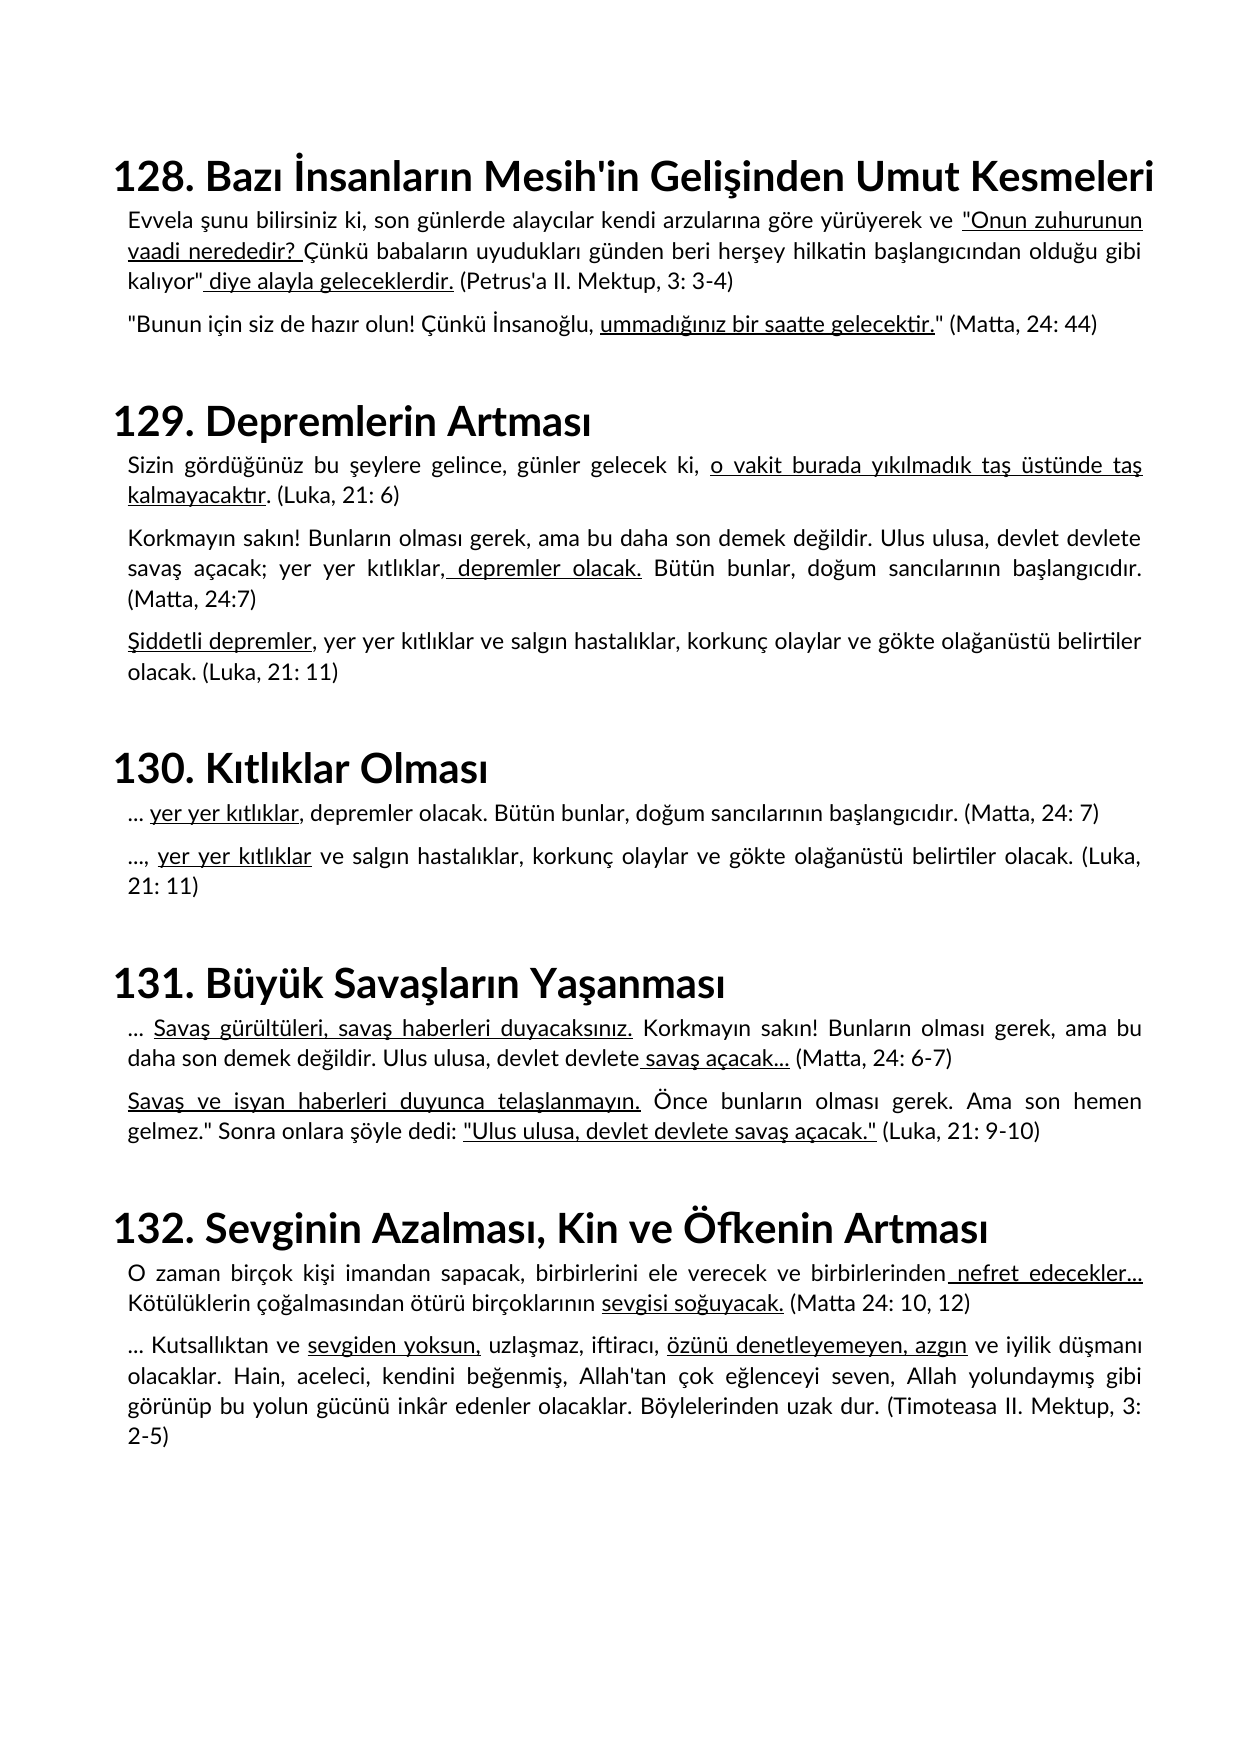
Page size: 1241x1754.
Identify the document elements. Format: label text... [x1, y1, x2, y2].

subtitle 130. Kıtlıklar Olması [112, 743, 1165, 793]
text "Bunun için siz de hazır olun! Çünkü İnsanoğlu, ummadığınız bir saatte gelecektir." (Matta, 24: 44) [127, 309, 1143, 337]
text ... Kutsallıktan ve sevgiden yoksun, uzlaşmaz, iftiracı, özünü denetleyemeyen, azgın ve iyilik düşmanı olacaklar. Hain, aceleci, kendini beğenmiş, Allah'tan çok eğlenceyi seven, Allah yolundaymış gibi görünüp bu yolun gücünü inkâr edenler olacaklar. Böylelerinden uzak dur. (Timoteasa II. Mektup, 3: 2-5) [127, 1331, 1143, 1449]
text O zaman birçok kişi imandan sapacak, birbirlerini ele verecek ve birbirlerinden nefret edecekler... Kötülüklerin çoğalmasından ötürü birçoklarının sevgisi soğuyacak. (Matta 24: 10, 12) [127, 1258, 1143, 1316]
text Şiddetli depremler, yer yer kıtlıklar ve salgın hastalıklar, korkunç olaylar ve gökte olağanüstü belirtiler olacak. (Luka, 21: 11) [127, 627, 1143, 685]
text Sizin gördüğünüz bu şeylere gelince, günler gelecek ki, o vakit burada yıkılmadık taş üstünde taş kalmayacaktır. (Luka, 21: 6) [127, 451, 1143, 509]
subtitle 128. Bazı İnsanların Mesih'in Gelişinden Umut Kesmeleri [112, 150, 1165, 200]
text ..., yer yer kıtlıklar ve salgın hastalıklar, korkunç olaylar ve gökte olağanüstü belirtiler olacak. (Luka, 21: 11) [127, 842, 1143, 899]
subtitle 129. Depremlerin Artması [112, 395, 1165, 445]
text ... yer yer kıtlıklar, depremler olacak. Bütün bunlar, doğum sancılarının başlangıcıdır. (Matta, 24: 7) [127, 799, 1143, 826]
subtitle 132. Sevginin Azalması, Kin ve Öfkenin Artması [112, 1202, 1165, 1252]
text Savaş ve isyan haberleri duyunca telaşlanmayın. Önce bunların olması gerek. Ama son hemen gelmez." Sonra onlara şöyle dedi: "Ulus ulusa, devlet devlete savaş açacak." (Luka, 21: 9-10) [127, 1086, 1143, 1144]
text ... Savaş gürültüleri, savaş haberleri duyacaksınız. Korkmayın sakın! Bunların olması gerek, ama bu daha son demek değildir. Ulus ulusa, devlet devlete savaş açacak... (Matta, 24: 6-7) [127, 1013, 1143, 1071]
text Korkmayın sakın! Bunların olması gerek, ama bu daha son demek değildir. Ulus ulusa, devlet devlete savaş açacak; yer yer kıtlıklar, depremler olacak. Bütün bunlar, doğum sancılarının başlangıcıdır. (Matta, 24:7) [127, 524, 1143, 612]
subtitle 131. Büyük Savaşların Yaşanması [112, 957, 1165, 1007]
text Evvela şunu bilirsiniz ki, son günlerde alaycılar kendi arzularına göre yürüyerek ve "Onun zuhurunun vaadi nerededir? Çünkü babaların uyudukları günden beri herşey hilkatin başlangıcından olduğu gibi kalıyor" diye alayla geleceklerdir. (Petrus'a II. Mektup, 3: 3-4) [127, 206, 1143, 294]
